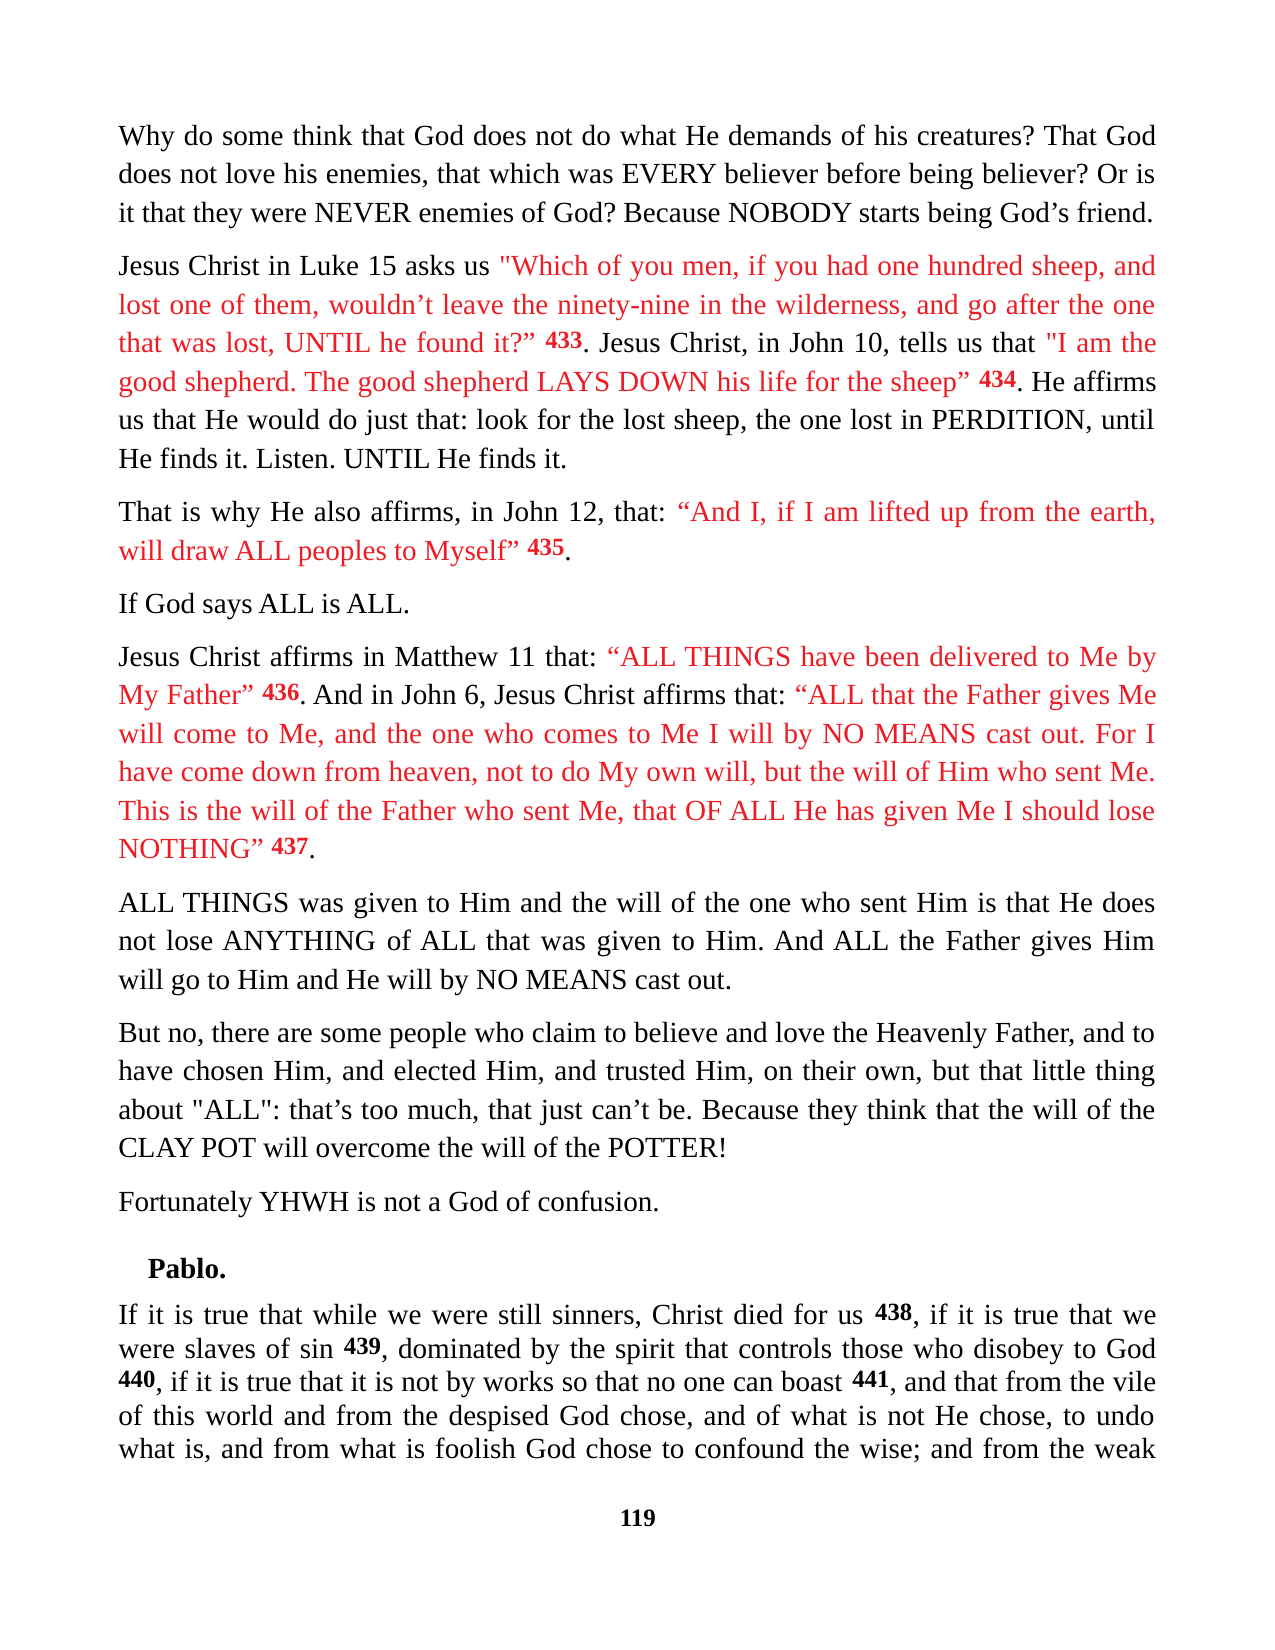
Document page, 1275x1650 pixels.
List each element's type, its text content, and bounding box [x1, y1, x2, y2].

text If God says ALL is ALL. [118, 586, 1157, 619]
text Fortunately YHWH is not a God of confusion. [118, 1184, 1157, 1217]
text If it is true that while we were still sinners, Christ died for us , if it is true that we were slaves of sin , dominated by the spirit that controls those who disobey to God , if it is true that it is not by works so that no one can boast , and that from the vile of this world and from the despised God chose, and of what is not He chose, to undo what is, and from what is foolish God chose to confound the wise; and from the weak [118, 1297, 1157, 1465]
text Jesus Christ affirms in Matthew 11 that: “ALL THINGS have been delivered to Me by My Father” . And in John 6, Jesus Christ affirms that: “ALL that the Father gives Me will come to Me, and the one who comes to Me I will by NO MEANS cast out. For I have come down from heaven, not to do My own will, but the will of Him who sent Me. This is the will of the Father who sent Me, that OF ALL He has given Me I should lose NOTHING” . [118, 639, 1157, 865]
text That is why He also affirms, in John 12, that: “And I, if I am lifted up from the earth, will draw ALL peoples to Myself” . [118, 494, 1157, 566]
text But no, there are some people who claim to believe and love the Heavenly Father, and to have chosen Him, and elected Him, and trusted Him, on their own, but that little thing about "ALL": that’s too much, that just can’t be. Because they think that the will of the CLAY POT will overcome the will of the POTTER! [118, 1015, 1157, 1164]
text Jesus Christ in Luke 15 asks us "Which of you men, if you had one hundred sheep, and lost one of them, wouldn’t leave the ninety-nine in the wilderness, and go after the one that was lost, UNTIL he found it?” . Jesus Christ, in John 10, tells us that "I am the good shepherd. The good shepherd LAYS DOWN his life for the sheep” . He affirms us that He would do just that: look for the lost sheep, the one lost in PERDITION, until He finds it. Listen. UNTIL He finds it. [118, 248, 1157, 474]
subtitle Pablo. [148, 1251, 1157, 1285]
text Why do some think that God does not do what He demands of his creatures? That God does not love his enemies, that which was EVERY believer before being believer? Or is it that they were NEVER enemies of God? Because NOBODY starts being God’s friend. [118, 118, 1157, 229]
text ALL THINGS was given to Him and the will of the one who sent Him is that He does not lose ANYTHING of ALL that was given to Him. And ALL the Father gives Him will go to Him and He will by NO MEANS cast out. [118, 885, 1157, 995]
